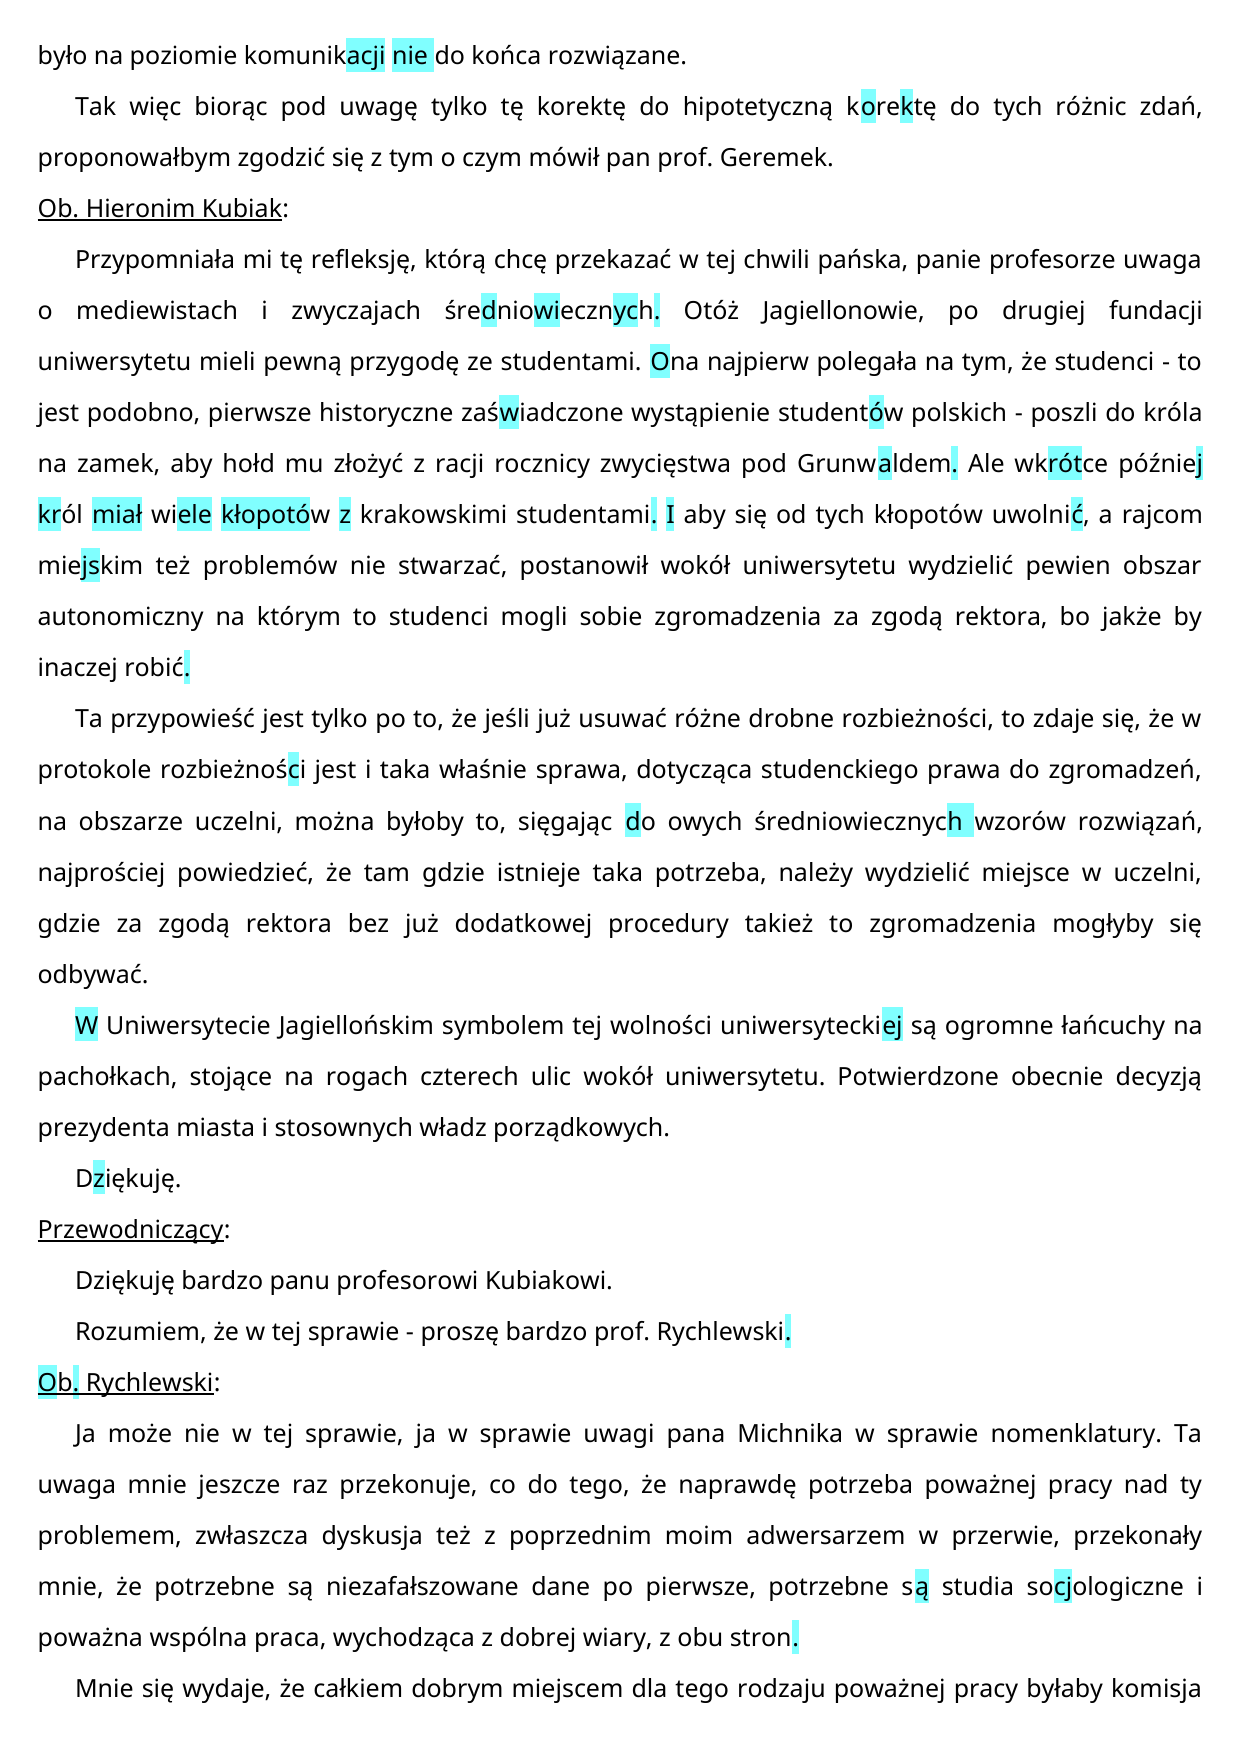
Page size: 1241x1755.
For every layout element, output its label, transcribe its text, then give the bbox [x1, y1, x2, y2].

text Przypomniała mi tę refleksję, którą chcę przekazać w tej chwili pańska, panie profesorze uwaga o mediewistach i zwyczajach średniowiecznych. Otóż Jagiellonowie, po drugiej fundacji uniwersytetu mieli pewną przygodę ze studentami. Ona najpierw polegała na tym, że studenci - to jest podobno, pierwsze historyczne zaświadczone wystąpienie studentów polskich - poszli do króla na zamek, aby hołd mu złożyć z racji rocznicy zwycięstwa pod Grunwaldem. Ale wkrótce później król miał wiele kłopotów z krakowskimi studentami. I aby się od tych kłopotów uwolnić, a rajcom miejskim też problemów nie stwarzać, postanowił wokół uniwersytetu wydzielić pewien obszar autonomiczny na którym to studenci mogli sobie zgromadzenia za zgodą rektora, bo jakże by inaczej robić. [37, 242, 1203, 684]
text Ja może nie w tej sprawie, ja w sprawie uwagi pana Michnika w sprawie nomenklatury. Ta uwaga mnie jeszcze raz przekonuje, co do tego, że naprawdę potrzeba poważnej pracy nad ty problemem, zwłaszcza dyskusja też z poprzednim moim adwersarzem w przerwie, przekonały mnie, że potrzebne są niezafałszowane dane po pierwsze, potrzebne są studia socjologiczne i poważna wspólna praca, wychodząca z dobrej wiary, z obu stron. [37, 1416, 1203, 1654]
text Rozumiem, że w tej sprawie - proszę bardzo prof. Rychlewski. [37, 1313, 1203, 1348]
text było na poziomie komunikacji nie do końca rozwiązane. [37, 37, 1203, 72]
text Ta przypowieść jest tylko po to, że jeśli już usuwać różne drobne rozbieżności, to zdaje się, że w protokole rozbieżności jest i taka właśnie sprawa, dotycząca studenckiego prawa do zgromadzeń, na obszarze uczelni, można byłoby to, sięgając do owych średniowiecznych wzorów rozwiązań, najprościej powiedzieć, że tam gdzie istnieje taka potrzeba, należy wydzielić miejsce w uczelni, gdzie za zgodą rektora bez już dodatkowej procedury takież to zgromadzenia mogłyby się odbywać. [37, 701, 1203, 990]
text Tak więc biorąc pod uwagę tylko tę korektę do hipotetyczną korektę do tych różnic zdań, proponowałbym zgodzić się z tym o czym mówił pan prof. Geremek. [37, 88, 1203, 174]
text W Uniwersytecie Jagiellońskim symbolem tej wolności uniwersyteckiej są ogromne łańcuchy na pachołkach, stojące na rogach czterech ulic wokół uniwersytetu. Potwierdzone obecnie decyzją prezydenta miasta i stosownych władz porządkowych. [37, 1007, 1203, 1143]
text Przewodniczący: [37, 1211, 1203, 1246]
text Mnie się wydaje, że całkiem dobrym miejscem dla tego rodzaju poważnej pracy byłaby komisja [37, 1671, 1203, 1705]
text Dziękuję. [37, 1160, 1203, 1194]
text Dziękuję bardzo panu profesorowi Kubiakowi. [37, 1262, 1203, 1297]
text Ob. Hieronim Kubiak: [37, 191, 1203, 225]
text Ob. Rychlewski: [37, 1364, 1203, 1399]
